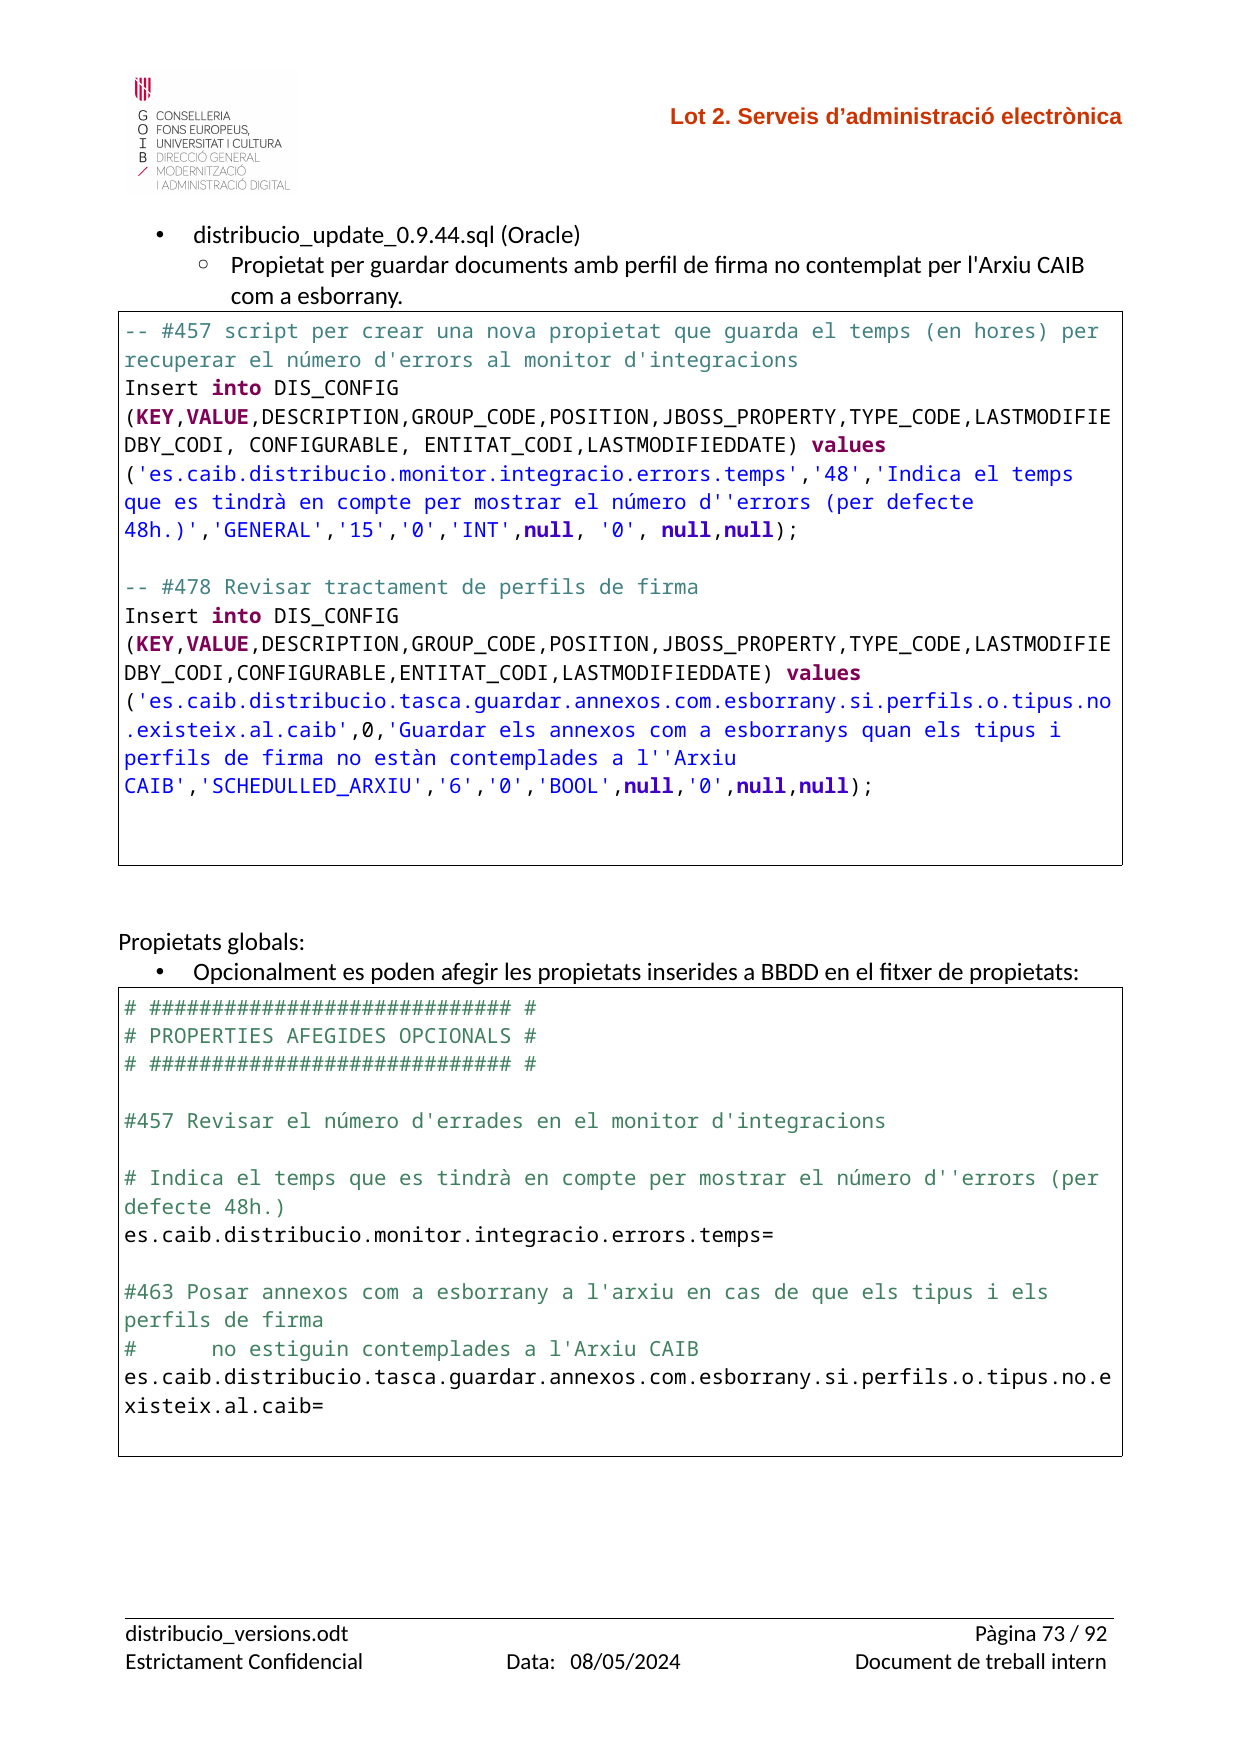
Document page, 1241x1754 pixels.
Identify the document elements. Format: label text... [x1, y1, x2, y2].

text Propietats globals: [118, 926, 1122, 956]
list Opcionalment es poden afegir les propietats inserides a BBDD en el fitxer de propietats: [156, 956, 1122, 987]
table_header -- #457 script per crear una nova propietat que guarda el temps (en hores) per recuperar el número d'errors al monitor d'integracions Insert into DIS_CONFIG (KEY,VALUE,DESCRIPTION,GROUP_CODE,POSITION,JBOSS_PROPERTY,TYPE_CODE,LASTMODIFIEDBY_CODI, CONFIGURABLE, ENTITAT_CODI,LASTMODIFIEDDATE) values ('es.caib.distribucio.monitor.integracio.errors.temps','48','Indica el temps que es tindrà en compte per mostrar el número d''errors (per defecte 48h.)','GENERAL','15','0','INT',null, '0', null,null); -- #478 Revisar tractament de perfils de firma Insert into DIS_CONFIG (KEY,VALUE,DESCRIPTION,GROUP_CODE,POSITION,JBOSS_PROPERTY,TYPE_CODE,LASTMODIFIEDBY_CODI,CONFIGURABLE,ENTITAT_CODI,LASTMODIFIEDDATE) values ('es.caib.distribucio.tasca.guardar.annexos.com.esborrany.si.perfils.o.tipus.no.existeix.al.caib',0,'Guardar els annexos com a esborranys quan els tipus i perfils de firma no estàn contemplades a l''Arxiu CAIB','SCHEDULLED_ARXIU','6','0','BOOL',null,'0',null,null); [119, 312, 1122, 865]
list Propietat per guardar documents amb perfil de firma no contemplat per l'Arxiu CAIB com a esborrany. [193, 250, 1122, 311]
table_header # ############################# # # PROPERTIES AFEGIDES OPCIONALS # # ############################# # #457 Revisar el número d'errades en el monitor d'integracions # Indica el temps que es tindrà en compte per mostrar el número d''errors (per defecte 48h.) es.caib.distribucio.monitor.integracio.errors.temps= #463 Posar annexos com a esborrany a l'arxiu en cas de que els tipus i els perfils de firma # no estiguin contemplades a l'Arxiu CAIB es.caib.distribucio.tasca.guardar.annexos.com.esborrany.si.perfils.o.tipus.no.existeix.al.caib= [119, 988, 1122, 1456]
picture [126, 70, 299, 197]
list distribucio_update_0.9.44.sql (Oracle) [156, 219, 1122, 250]
